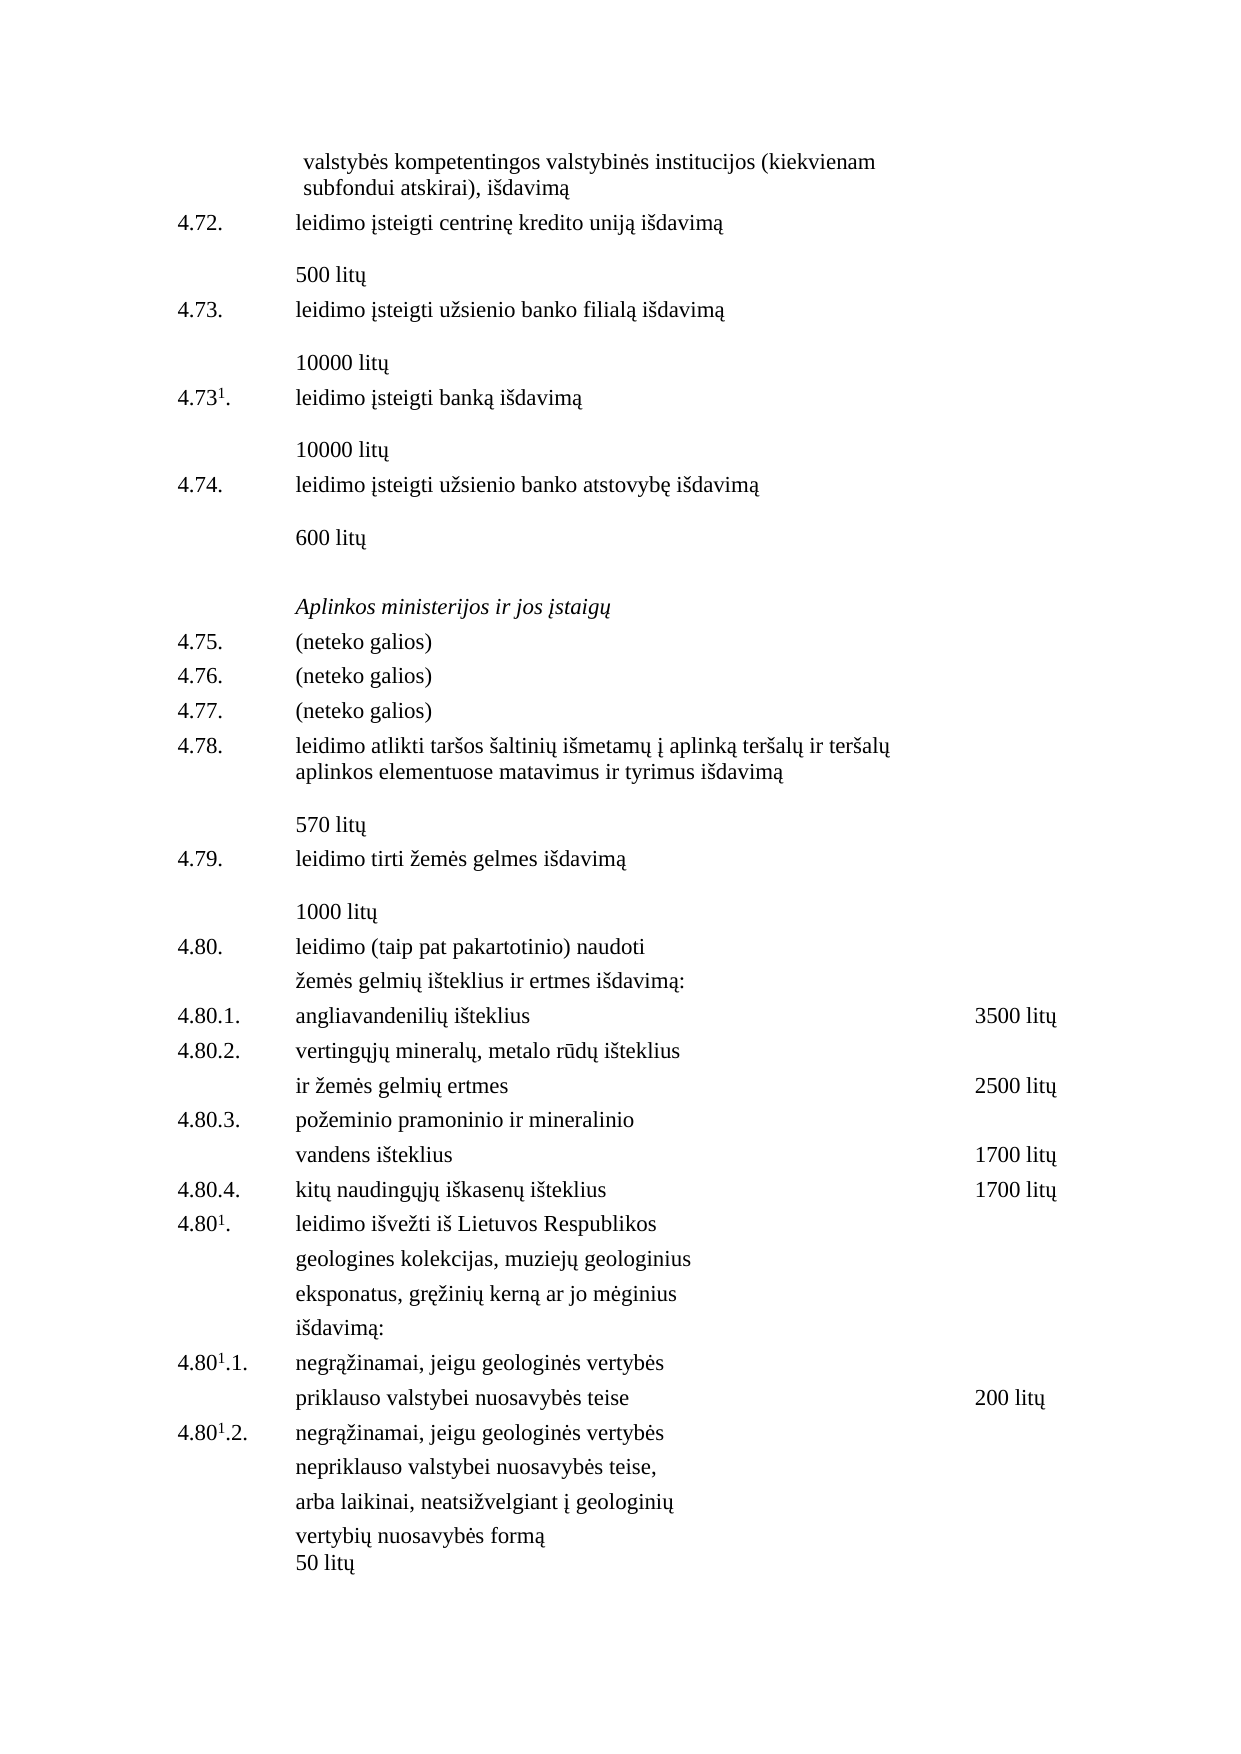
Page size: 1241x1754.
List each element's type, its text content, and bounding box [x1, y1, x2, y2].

text geologines kolekcijas, muziejų geologinius [177, 1245, 1122, 1271]
text 4.74. leidimo įsteigti užsienio banko atstovybę išdavimą 600 litų [177, 471, 945, 550]
text 4.80.2. vertingųjų mineralų, metalo rūdų išteklius [177, 1037, 1122, 1063]
text 4.77. (neteko galios) [177, 697, 945, 723]
text vertybių nuosavybės formą 50 litų [177, 1523, 945, 1575]
text 4.72. leidimo įsteigti centrinę kredito uniją išdavimą 500 litų [177, 209, 945, 288]
text 4.80.1. angliavandenilių išteklius 3500 litų [177, 1002, 1122, 1029]
table_cell [174, 148, 292, 209]
text žemės gelmių išteklius ir ertmes išdavimą: [177, 968, 1122, 994]
text 4.80. leidimo (taip pat pakartotinio) naudoti [177, 933, 1122, 959]
table_cell valstybės kompetentingos valstybinės institucijos (kiekvienam subfondui atskirai), išdavimą [292, 148, 971, 209]
text 4.79. leidimo tirti žemės gelmes išdavimą 1000 litų [177, 846, 945, 924]
text ir žemės gelmių ertmes 2500 litų [177, 1072, 1122, 1098]
text vandens išteklius 1700 litų [177, 1141, 1122, 1167]
text 4.80.3. požeminio pramoninio ir mineralinio [177, 1106, 1122, 1133]
text 4.80.4. kitų naudingųjų iškasenų išteklius 1700 litų [177, 1176, 1122, 1202]
text išdavimą: [177, 1314, 1122, 1341]
text 4.801.2. negrąžinamai, jeigu geologinės vertybės [177, 1418, 1122, 1445]
table_cell [971, 148, 1129, 209]
text 4.75. (neteko galios) [177, 628, 945, 654]
text 4.78. leidimo atlikti taršos šaltinių išmetamų į aplinką teršalų ir teršalų aplinkos elementuose matavimus ir tyrimus išdavimą 570 litų [177, 732, 930, 837]
text 4.73. leidimo įsteigti užsienio banko filialą išdavimą 10000 litų [177, 296, 945, 375]
text eksponatus, gręžinių kerną ar jo mėginius [177, 1280, 1122, 1306]
text Aplinkos ministerijos ir jos įstaigų [177, 593, 945, 619]
text 4.801.1. negrąžinamai, jeigu geologinės vertybės [177, 1349, 1122, 1376]
text priklauso valstybei nuosavybės teise 200 litų [177, 1384, 1122, 1410]
text 4.731. leidimo įsteigti banką išdavimą 10000 litų [177, 383, 945, 463]
text 4.76. (neteko galios) [177, 662, 945, 689]
text nepriklauso valstybei nuosavybės teise, [177, 1453, 1122, 1479]
text 4.801. leidimo išvežti iš Lietuvos Respublikos [177, 1210, 1122, 1237]
text arba laikinai, neatsižvelgiant į geologinių [177, 1488, 1122, 1514]
